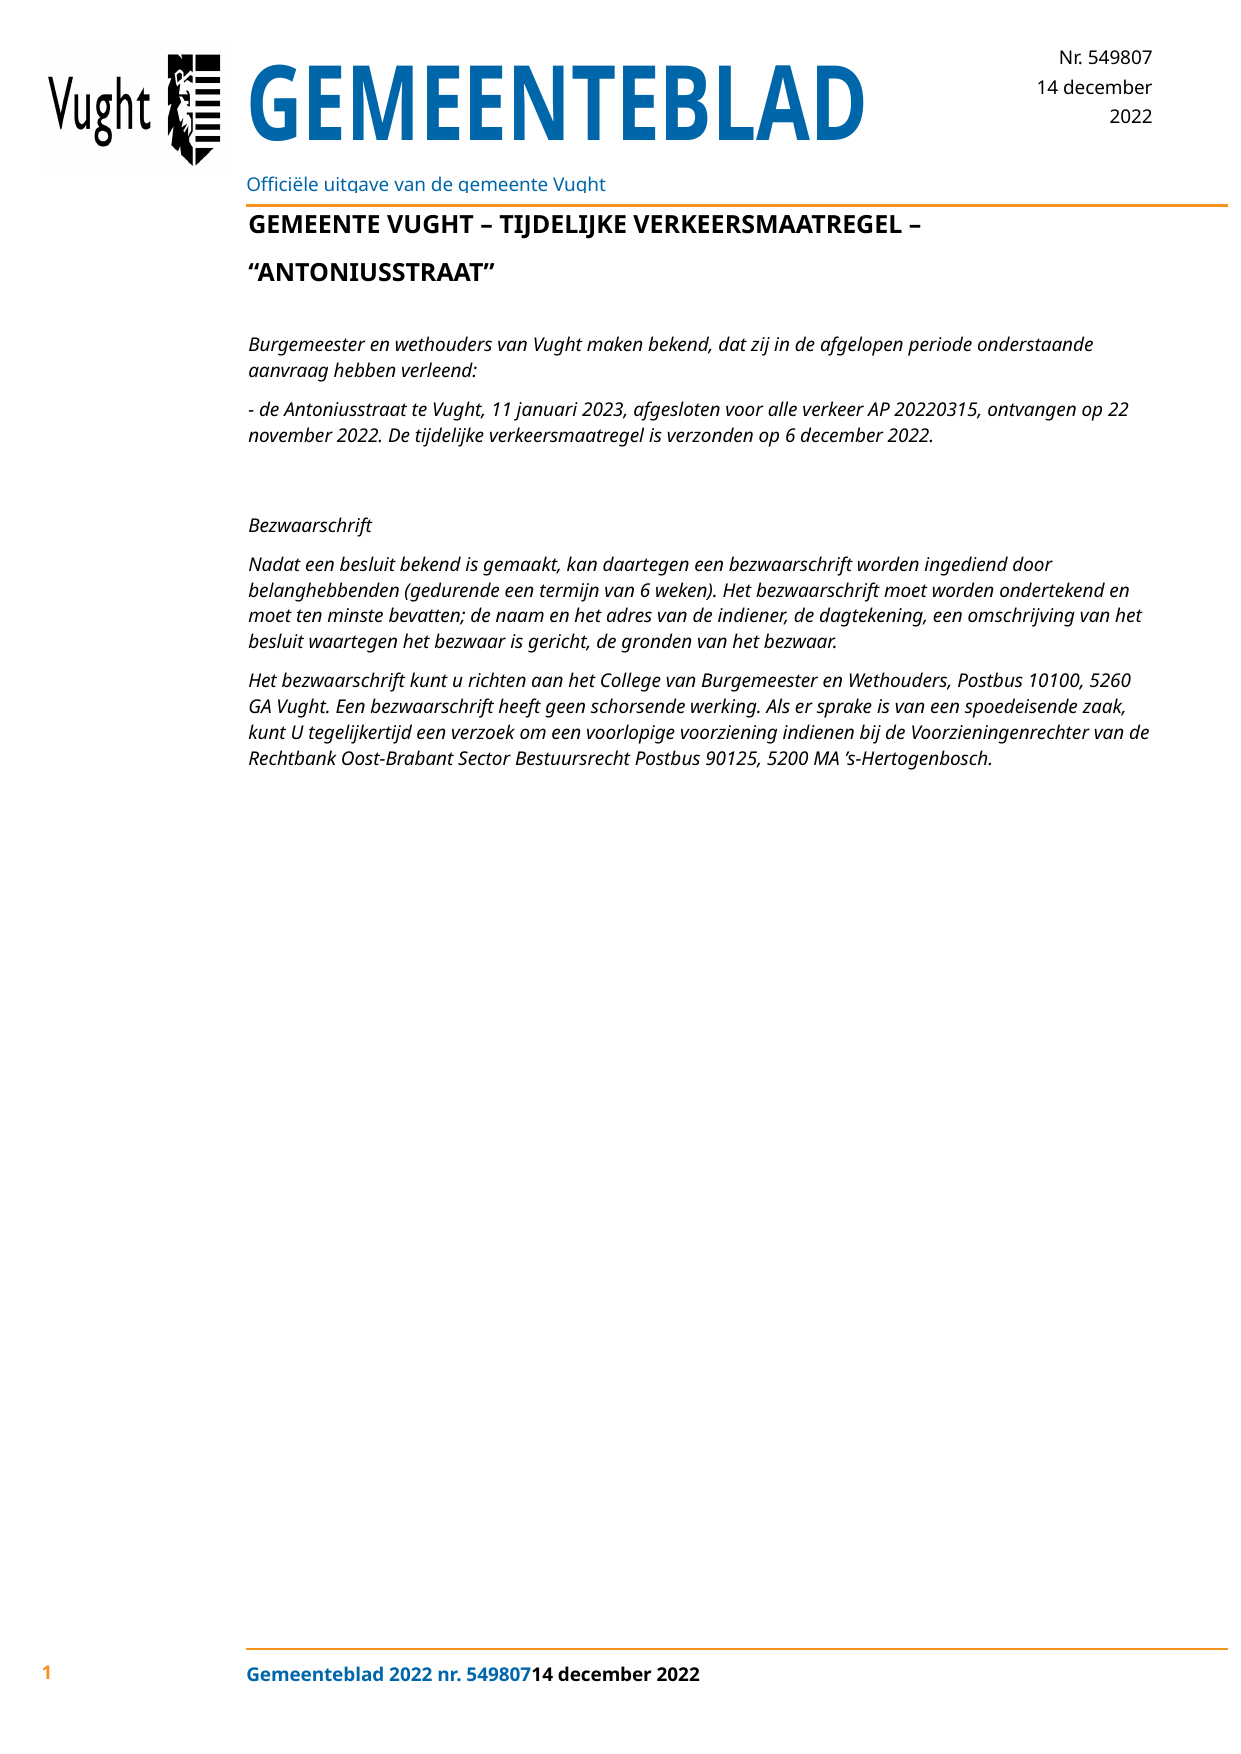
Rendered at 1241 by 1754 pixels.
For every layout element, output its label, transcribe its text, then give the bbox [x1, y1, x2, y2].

text GEMEENTE VUGHT – TIJDELIJKE VERKEERSMAATREGEL – “ANTONIUSSTRAAT” [248, 207, 1152, 288]
text Burgemeester en wethouders van Vught maken bekend, dat zij in de afgelopen periode onderstaande aanvraag hebben verleend: [248, 331, 1152, 383]
text Nadat een besluit bekend is gemaakt, kan daartegen een bezwaarschrift worden ingediend door belanghebbenden (gedurende een termijn van 6 weken). Het bezwaarschrift moet worden ondertekend en moet ten minste bevatten; de naam en het adres van de indiener, de dagtekening, een omschrijving van het besluit waartegen het bezwaar is gericht, de gronden van het bezwaar. [248, 551, 1152, 654]
text Het bezwaarschrift kunt u richten aan het College van Burgemeester en Wethouders, Postbus 10100, 5260 GA Vught. Een bezwaarschrift heeft geen schorsende werking. Als er sprake is van een spoedeisende zaak, kunt U tegelijkertijd een verzoek om een voorlopige voorziening indienen bij de Voorzieningenrechter van de Rechtbank Oost-Brabant Sector Bestuursrecht Postbus 90125, 5200 MA ’s-Hertogenbosch. [248, 668, 1152, 771]
picture [41, 47, 231, 172]
text - de Antoniusstraat te Vught, 11 januari 2023, afgesloten voor alle verkeer AP 20220315, ontvangen op 22 november 2022. De tijdelijke verkeersmaatregel is verzonden op 6 december 2022. [248, 396, 1152, 448]
text Bezwaarschrift [248, 512, 1152, 538]
